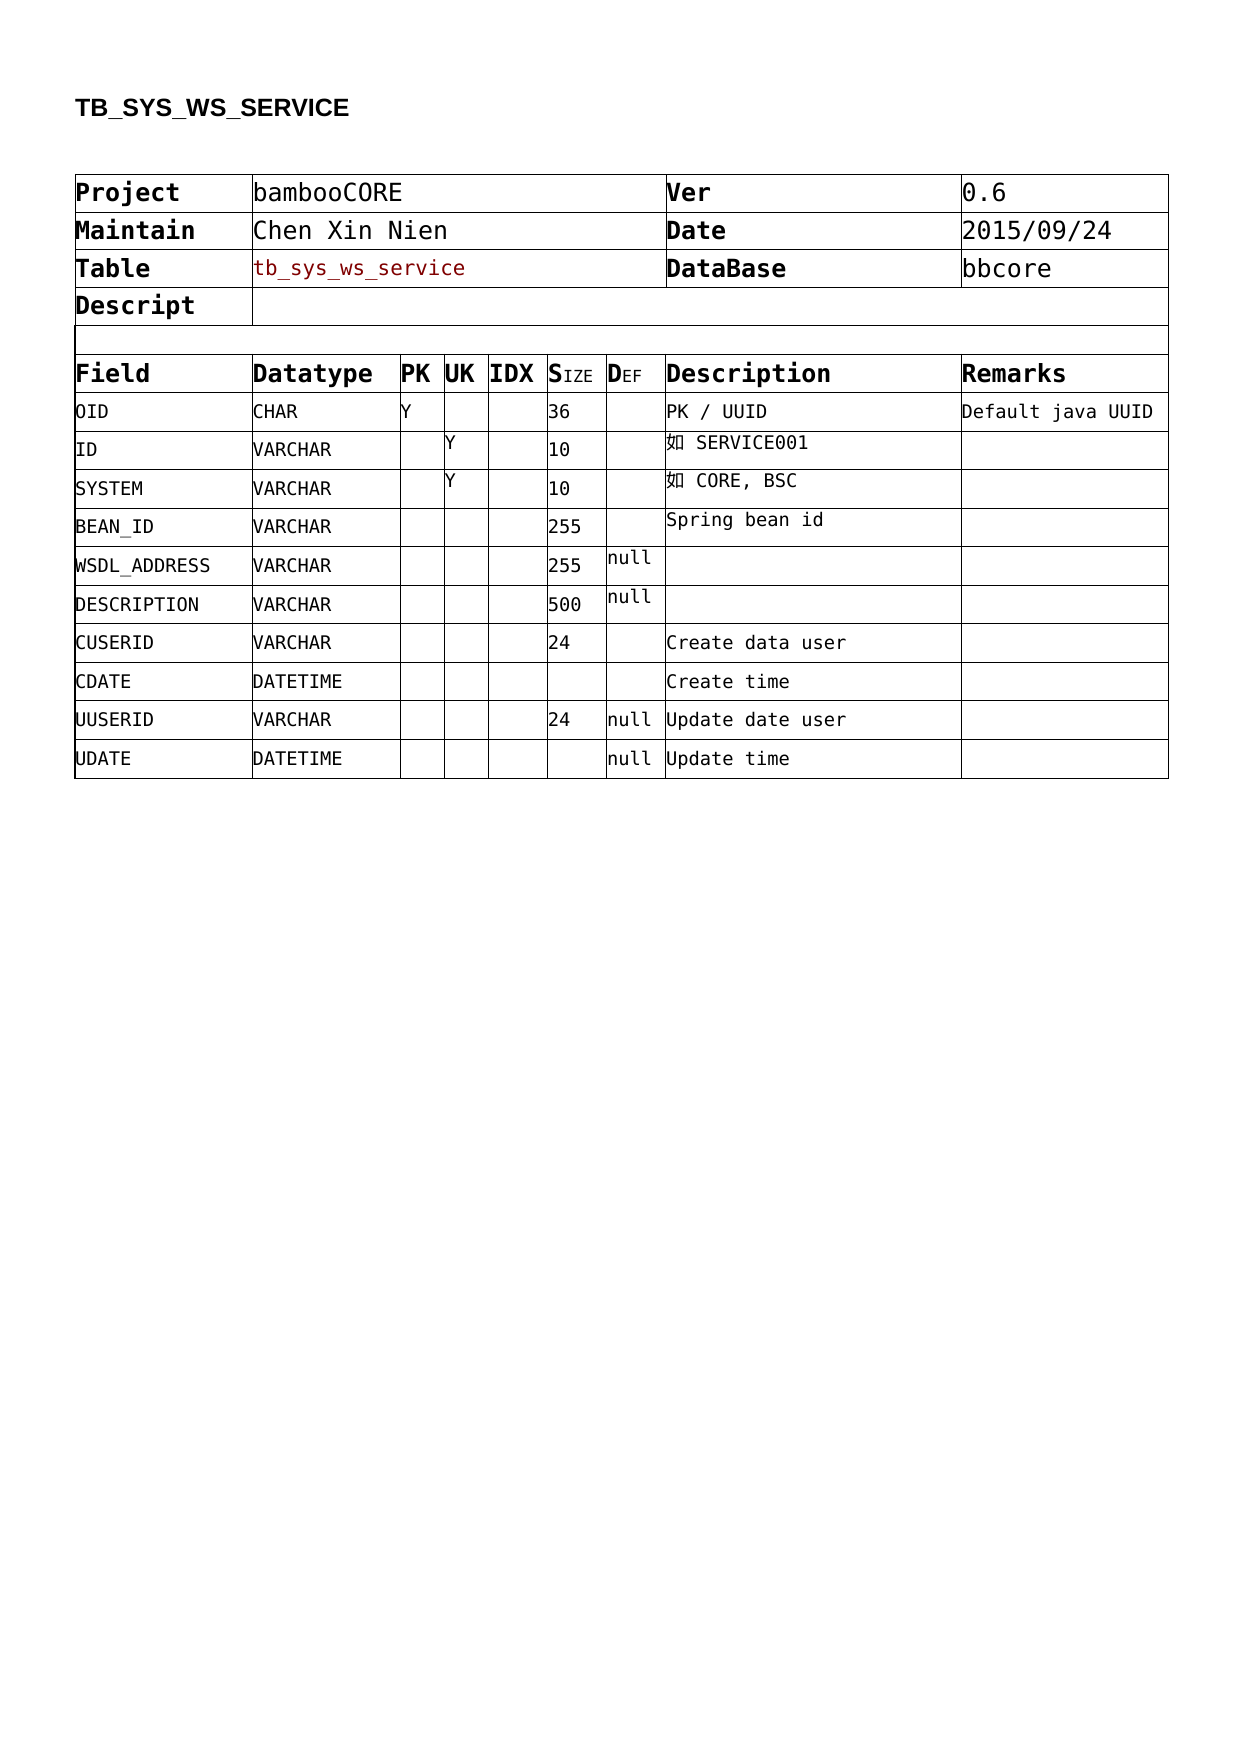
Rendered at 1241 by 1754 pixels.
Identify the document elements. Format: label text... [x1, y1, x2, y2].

table_cell [401, 701, 444, 739]
table_cell [401, 586, 444, 623]
table_cell [962, 740, 1168, 777]
table_cell [962, 586, 1168, 623]
table_cell [401, 663, 444, 700]
table_cell DEF [607, 355, 665, 392]
table_header [1175, 174, 1181, 212]
table_cell Field [76, 355, 252, 392]
table_cell [607, 432, 665, 469]
table_cell [1175, 249, 1181, 287]
table_cell SYSTEM [76, 470, 252, 508]
table_cell 500 [548, 586, 606, 623]
table_cell Maintain [76, 213, 252, 249]
table_cell Remarks [962, 355, 1168, 392]
table_cell [666, 586, 961, 623]
table_cell [962, 509, 1168, 546]
table_cell [401, 509, 444, 546]
table_cell bbcore [962, 250, 1168, 287]
table_cell DATETIME [253, 663, 400, 700]
table_cell 10 [548, 470, 606, 508]
table_cell [1169, 469, 1181, 508]
table_cell 255 [548, 509, 606, 546]
table_cell [445, 740, 488, 777]
table_cell [962, 624, 1168, 662]
table_cell UDATE [76, 740, 252, 777]
table_cell VARCHAR [253, 509, 400, 546]
table_cell [445, 547, 488, 585]
table_cell [1169, 431, 1181, 469]
table_cell PK / UUID [666, 393, 961, 431]
table_cell [76, 326, 1168, 353]
table_cell 255 [548, 547, 606, 585]
table_cell 24 [548, 624, 606, 662]
table_cell [253, 288, 1168, 325]
table_cell [607, 509, 665, 546]
table_cell Y [401, 393, 444, 431]
table_cell [489, 740, 547, 777]
table_cell [489, 663, 547, 700]
table_cell [548, 740, 606, 777]
table_cell VARCHAR [253, 586, 400, 623]
table_cell Description [666, 355, 961, 392]
table_cell Update date user [666, 701, 961, 739]
table_cell [666, 547, 961, 585]
table_cell [607, 624, 665, 662]
table_cell [445, 701, 488, 739]
table_cell [401, 547, 444, 585]
table_cell [445, 624, 488, 662]
table_cell 2015/09/24 [962, 213, 1168, 249]
table_cell [607, 470, 665, 508]
table_cell PK [401, 355, 444, 392]
table_cell [401, 432, 444, 469]
table_cell [1175, 287, 1181, 325]
table_cell Create data user [666, 624, 961, 662]
table_cell Create time [666, 663, 961, 700]
table_cell [1169, 354, 1181, 392]
table_cell [1169, 508, 1181, 546]
table_cell BEAN_ID [76, 509, 252, 546]
table_cell WSDL_ADDRESS [76, 547, 252, 585]
table_cell VARCHAR [253, 547, 400, 585]
table_cell Date [667, 213, 961, 249]
table_cell [1169, 700, 1181, 739]
table_cell Y [445, 432, 488, 469]
table_cell [548, 663, 606, 700]
table_cell [489, 470, 547, 508]
table_header Ver [667, 175, 961, 212]
table_cell 24 [548, 701, 606, 739]
table_cell ID [76, 432, 252, 469]
table_cell null [607, 547, 665, 585]
table_cell Spring bean id [666, 509, 961, 546]
table_cell [607, 663, 665, 700]
table_cell 10 [548, 432, 606, 469]
table_cell SIZE [548, 355, 606, 392]
table_cell VARCHAR [253, 432, 400, 469]
table_cell CDATE [76, 663, 252, 700]
table_cell [962, 663, 1168, 700]
table_cell [489, 509, 547, 546]
table_cell [1169, 546, 1181, 585]
table_cell [445, 509, 488, 546]
table_cell [1169, 585, 1181, 623]
table_cell Datatype [253, 355, 400, 392]
table_cell null [607, 701, 665, 739]
table_cell CHAR [253, 393, 400, 431]
table_cell [445, 586, 488, 623]
table_cell Y [445, 470, 488, 508]
table_cell [1169, 623, 1181, 662]
table_cell 如 CORE, BSC [666, 470, 961, 508]
table_cell Descript [76, 288, 252, 325]
table_cell [962, 547, 1168, 585]
table_cell Update time [666, 740, 961, 777]
table_cell [489, 701, 547, 739]
table_cell [489, 586, 547, 623]
table_cell UUSERID [76, 701, 252, 739]
table_cell VARCHAR [253, 470, 400, 508]
table_cell 36 [548, 393, 606, 431]
table_cell [489, 624, 547, 662]
table_cell [962, 701, 1168, 739]
table_cell [401, 740, 444, 777]
table_cell DATETIME [253, 740, 400, 777]
table_cell Table [76, 250, 252, 287]
table_cell VARCHAR [253, 624, 400, 662]
table_cell [962, 432, 1168, 469]
table_cell [401, 470, 444, 508]
table_cell [1169, 392, 1181, 431]
table_cell [607, 393, 665, 431]
table_cell Chen Xin Nien [253, 213, 666, 249]
table_cell [489, 547, 547, 585]
table_cell Default java UUID [962, 393, 1168, 431]
table_cell [401, 624, 444, 662]
table_cell [489, 432, 547, 469]
table_cell [1169, 662, 1181, 700]
table_cell 如 SERVICE001 [666, 432, 961, 469]
table_cell [1169, 739, 1181, 777]
subtitle TB_SYS_WS_SERVICE [75, 89, 1165, 127]
table_cell CUSERID [76, 624, 252, 662]
table_cell DESCRIPTION [76, 586, 252, 623]
table_cell UK [445, 355, 488, 392]
table_cell [1175, 212, 1181, 249]
table_cell tb_sys_ws_service [253, 250, 666, 287]
table_cell [445, 393, 488, 431]
table_cell [1169, 325, 1181, 353]
table_cell IDX [489, 355, 547, 392]
table_cell [489, 393, 547, 431]
table_cell [962, 470, 1168, 508]
table_cell OID [76, 393, 252, 431]
table_cell [445, 663, 488, 700]
table_cell null [607, 740, 665, 777]
table_cell null [607, 586, 665, 623]
table_cell DataBase [667, 250, 961, 287]
table_cell VARCHAR [253, 701, 400, 739]
table_header bambooCORE [253, 175, 666, 212]
table_header Project [76, 175, 252, 212]
table_header 0.6 [962, 175, 1168, 212]
